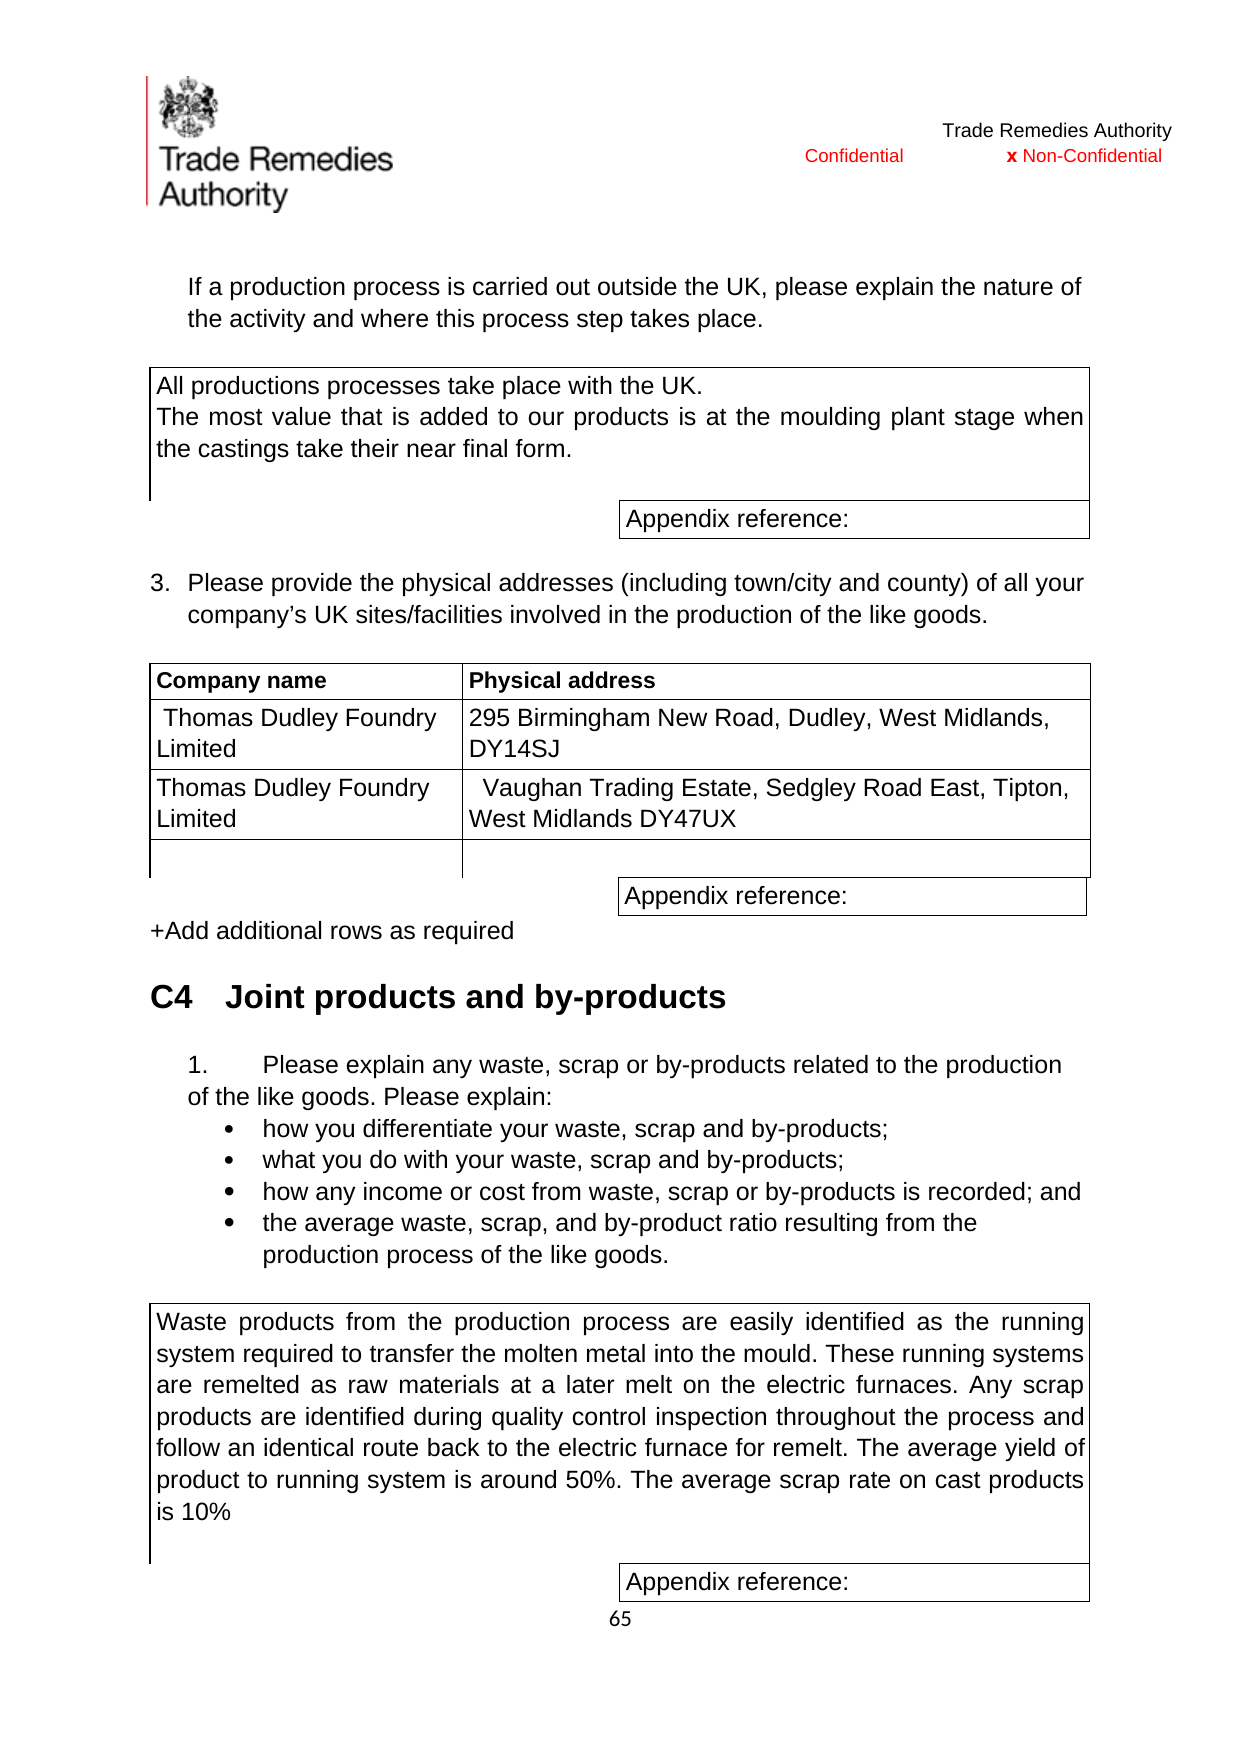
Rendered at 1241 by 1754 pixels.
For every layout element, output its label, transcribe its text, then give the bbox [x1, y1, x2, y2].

table_cell Vaughan Trading Estate, Sedgley Road East, Tipton, West Midlands DY47UX [463, 770, 1090, 838]
text +Add additional rows as required [150, 916, 1090, 945]
table_cell [151, 840, 462, 877]
table_cell Thomas Dudley Foundry Limited [151, 770, 462, 838]
table_cell [150, 501, 619, 538]
table_header Waste products from the production process are easily identified as the running system required to transfer the molten metal into the mould. These running systems are remelted as raw materials at a later melt on the electric furnaces. Any scrap products are identified during quality control inspection throughout the process and follow an identical route back to the electric furnace for remelt. The average yield of product to running system is around 50%. The average scrap rate on cast products is 10% [151, 1304, 1089, 1563]
table_header Physical address [463, 664, 1090, 699]
subtitle C4 Joint products and by-products [150, 977, 1090, 1015]
table_cell Appendix reference: [619, 878, 1086, 915]
table_cell Thomas Dudley Foundry Limited [151, 700, 462, 769]
table_cell Appendix reference: [620, 1564, 1089, 1601]
table_cell 295 Birmingham New Road, Dudley, West Midlands, DY14SJ [463, 700, 1090, 769]
list Please provide the physical addresses (including town/city and county) of all your company’s UK sites/facilities involved in the production of the like goods. [150, 568, 1090, 628]
list If a production process is carried out outside the UK, please explain the nature of the activity and where this process step takes place. [150, 272, 1090, 332]
table_cell [150, 1564, 619, 1601]
table_cell [150, 878, 618, 915]
list what you do with your waste, scrap and by-products; [225, 1145, 1090, 1174]
table_cell [463, 840, 1090, 877]
table_header All productions processes take place with the UK. The most value that is added to our products is at the moulding plant stage when the castings take their near final form. [151, 368, 1089, 500]
list how any income or cost from waste, scrap or by-products is recorded; and [225, 1177, 1090, 1206]
list the average waste, scrap, and by-product ratio resulting from the production process of the like goods. [225, 1208, 1090, 1269]
list Please explain any waste, scrap or by-products related to the production of the like goods. Please explain: [187, 1051, 1090, 1111]
list how you differentiate your waste, scrap and by-products; [225, 1114, 1090, 1142]
table_header Company name [151, 664, 462, 699]
table_cell Appendix reference: [620, 501, 1089, 538]
